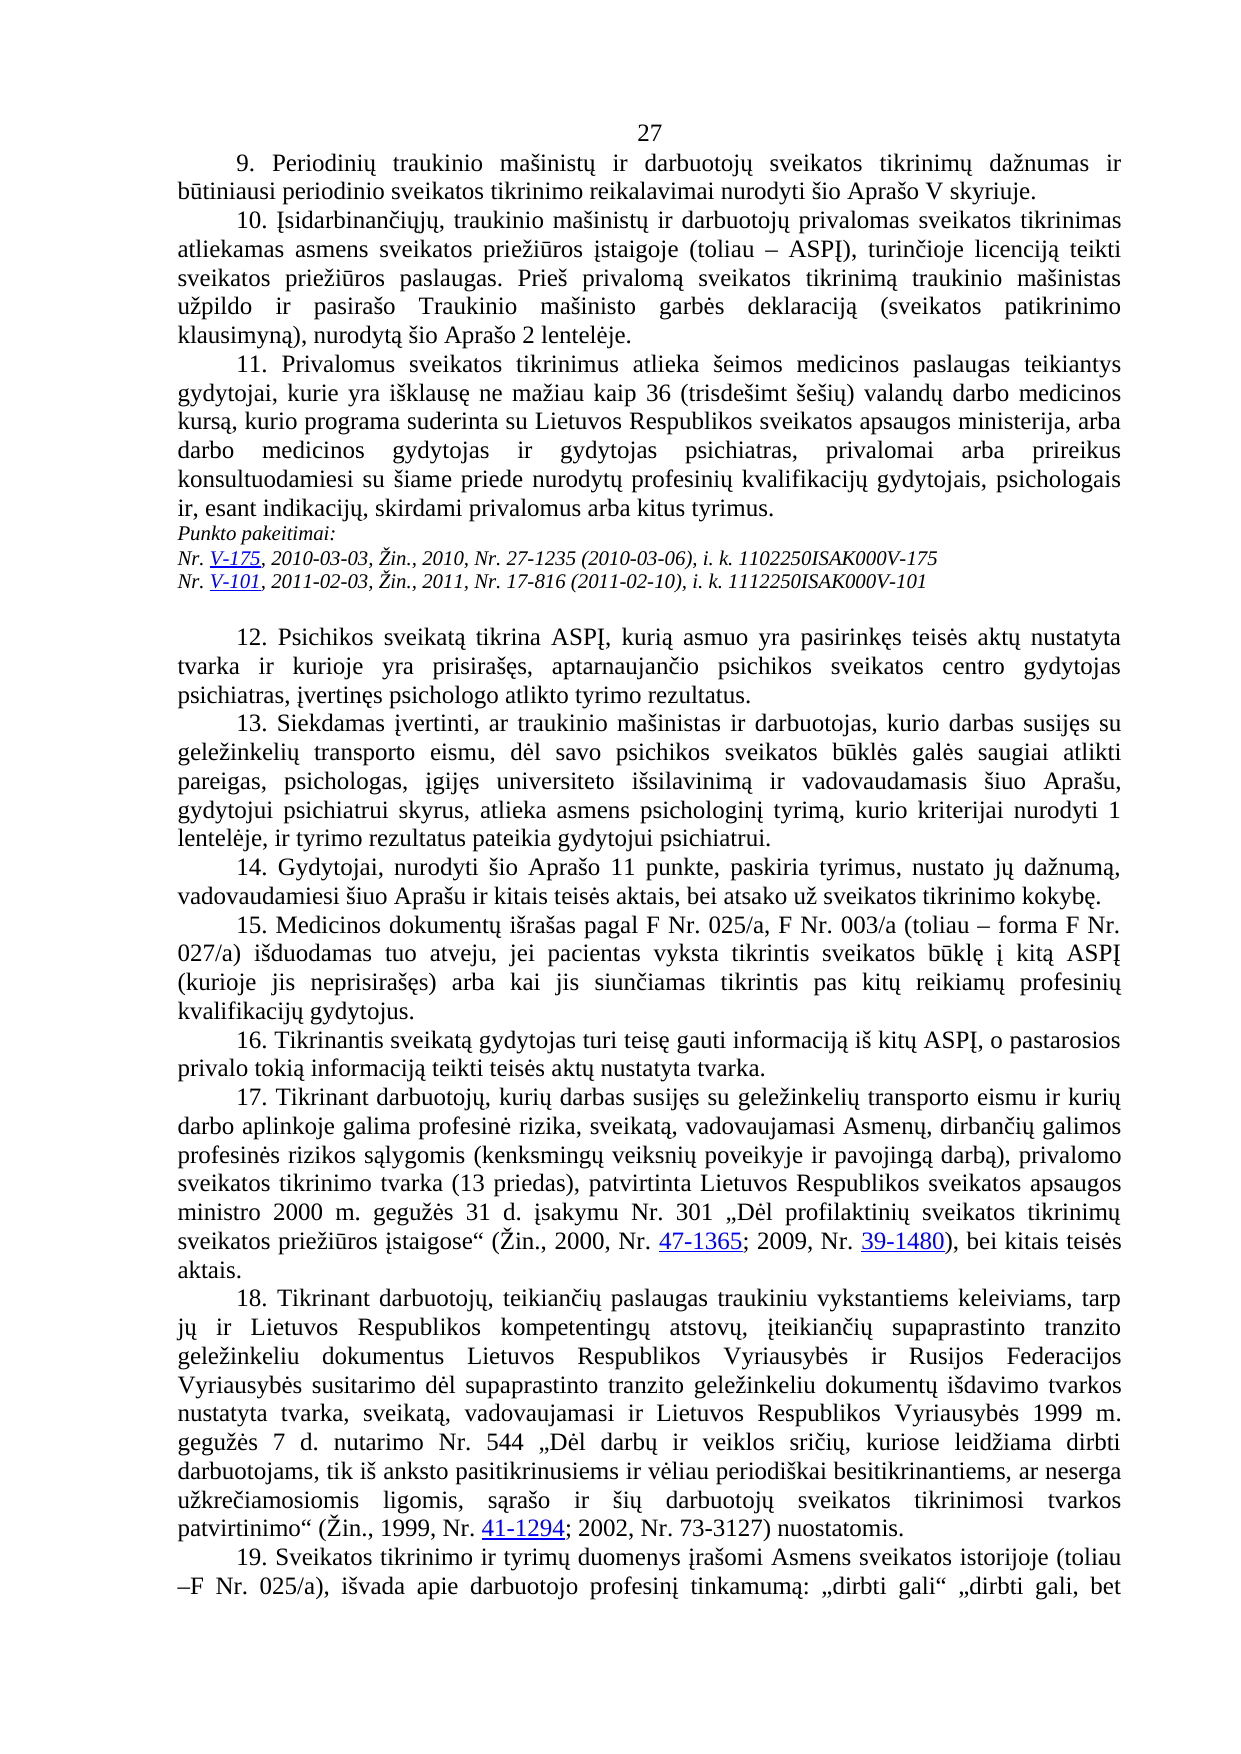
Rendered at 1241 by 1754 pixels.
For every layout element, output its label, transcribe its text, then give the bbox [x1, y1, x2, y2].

text 16. Tikrinantis sveikatą gydytojas turi teisę gauti informaciją iš kitų ASPĮ, o pastarosios privalo tokią informaciją teikti teisės aktų nustatyta tvarka. [177, 1025, 1122, 1082]
text 14. Gydytojai, nurodyti šio Aprašo 11 punkte, paskiria tyrimus, nustato jų dažnumą, vadovaudamiesi šiuo Aprašu ir kitais teisės aktais, bei atsako už sveikatos tikrinimo kokybę. [177, 852, 1122, 910]
text Nr. V-101, 2011-02-03, Žin., 2011, Nr. 17-816 (2011-02-10), i. k. 1112250ISAK000V-101 [177, 569, 1122, 593]
text 13. Siekdamas įvertinti, ar traukinio mašinistas ir darbuotojas, kurio darbas susijęs su geležinkelių transporto eismu, dėl savo psichikos sveikatos būklės galės saugiai atlikti pareigas, psichologas, įgijęs universiteto išsilavinimą ir vadovaudamasis šiuo Aprašu, gydytojui psichiatrui skyrus, atlieka asmens psichologinį tyrimą, kurio kriterijai nurodyti 1 lentelėje, ir tyrimo rezultatus pateikia gydytojui psichiatrui. [177, 708, 1122, 852]
text Nr. V-175, 2010-03-03, Žin., 2010, Nr. 27-1235 (2010-03-06), i. k. 1102250ISAK000V-175 [177, 545, 1122, 569]
text 17. Tikrinant darbuotojų, kurių darbas susijęs su geležinkelių transporto eismu ir kurių darbo aplinkoje galima profesinė rizika, sveikatą, vadovaujamasi Asmenų, dirbančių galimos profesinės rizikos sąlygomis (kenksmingų veiksnių poveikyje ir pavojingą darbą), privalomo sveikatos tikrinimo tvarka (13 priedas), patvirtinta Lietuvos Respublikos sveikatos apsaugos ministro 2000 m. gegužės 31 d. įsakymu Nr. 301 „Dėl profilaktinių sveikatos tikrinimų sveikatos priežiūros įstaigose“ (Žin., 2000, Nr. 47-1365; 2009, Nr. 39-1480), bei kitais teisės aktais. [177, 1082, 1122, 1283]
text 12. Psichikos sveikatą tikrina ASPĮ, kurią asmuo yra pasirinkęs teisės aktų nustatyta tvarka ir kurioje yra prisirašęs, aptarnaujančio psichikos sveikatos centro gydytojas psichiatras, įvertinęs psichologo atlikto tyrimo rezultatus. [177, 622, 1122, 708]
text 9. Periodinių traukinio mašinistų ir darbuotojų sveikatos tikrinimų dažnumas ir būtiniausi periodinio sveikatos tikrinimo reikalavimai nurodyti šio Aprašo V skyriuje. [177, 148, 1122, 205]
text Punkto pakeitimai: [177, 521, 1122, 545]
text 15. Medicinos dokumentų išrašas pagal F Nr. 025/a, F Nr. 003/a (toliau – forma F Nr. 027/a) išduodamas tuo atveju, jei pacientas vyksta tikrintis sveikatos būklę į kitą ASPĮ (kurioje jis neprisirašęs) arba kai jis siunčiamas tikrintis pas kitų reikiamų profesinių kvalifikacijų gydytojus. [177, 910, 1122, 1025]
text 10. Įsidarbinančiųjų, traukinio mašinistų ir darbuotojų privalomas sveikatos tikrinimas atliekamas asmens sveikatos priežiūros įstaigoje (toliau – ASPĮ), turinčioje licenciją teikti sveikatos priežiūros paslaugas. Prieš privalomą sveikatos tikrinimą traukinio mašinistas užpildo ir pasirašo Traukinio mašinisto garbės deklaraciją (sveikatos patikrinimo klausimyną), nurodytą šio Aprašo 2 lentelėje. [177, 205, 1122, 349]
text 11. Privalomus sveikatos tikrinimus atlieka šeimos medicinos paslaugas teikiantys gydytojai, kurie yra išklausę ne mažiau kaip 36 (trisdešimt šešių) valandų darbo medicinos kursą, kurio programa suderinta su Lietuvos Respublikos sveikatos apsaugos ministerija, arba darbo medicinos gydytojas ir gydytojas psichiatras, privalomai arba prireikus konsultuodamiesi su šiame priede nurodytų profesinių kvalifikacijų gydytojais, psichologais ir, esant indikacijų, skirdami privalomus arba kitus tyrimus. [177, 349, 1122, 521]
text 19. Sveikatos tikrinimo ir tyrimų duomenys įrašomi Asmens sveikatos istorijoje (toliau –F Nr. 025/a), išvada apie darbuotojo profesinį tinkamumą: „dirbti gali“ „dirbti gali, bet [177, 1542, 1122, 1600]
text 18. Tikrinant darbuotojų, teikiančių paslaugas traukiniu vykstantiems keleiviams, tarp jų ir Lietuvos Respublikos kompetentingų atstovų, įteikiančių supaprastinto tranzito geležinkeliu dokumentus Lietuvos Respublikos Vyriausybės ir Rusijos Federacijos Vyriausybės susitarimo dėl supaprastinto tranzito geležinkeliu dokumentų išdavimo tvarkos nustatyta tvarka, sveikatą, vadovaujamasi ir Lietuvos Respublikos Vyriausybės 1999 m. gegužės 7 d. nutarimo Nr. 544 „Dėl darbų ir veiklos sričių, kuriose leidžiama dirbti darbuotojams, tik iš anksto pasitikrinusiems ir vėliau periodiškai besitikrinantiems, ar neserga užkrečiamosiomis ligomis, sąrašo ir šių darbuotojų sveikatos tikrinimosi tvarkos patvirtinimo“ (Žin., 1999, Nr. 41-1294; 2002, Nr. 73-3127) nuostatomis. [177, 1283, 1122, 1542]
